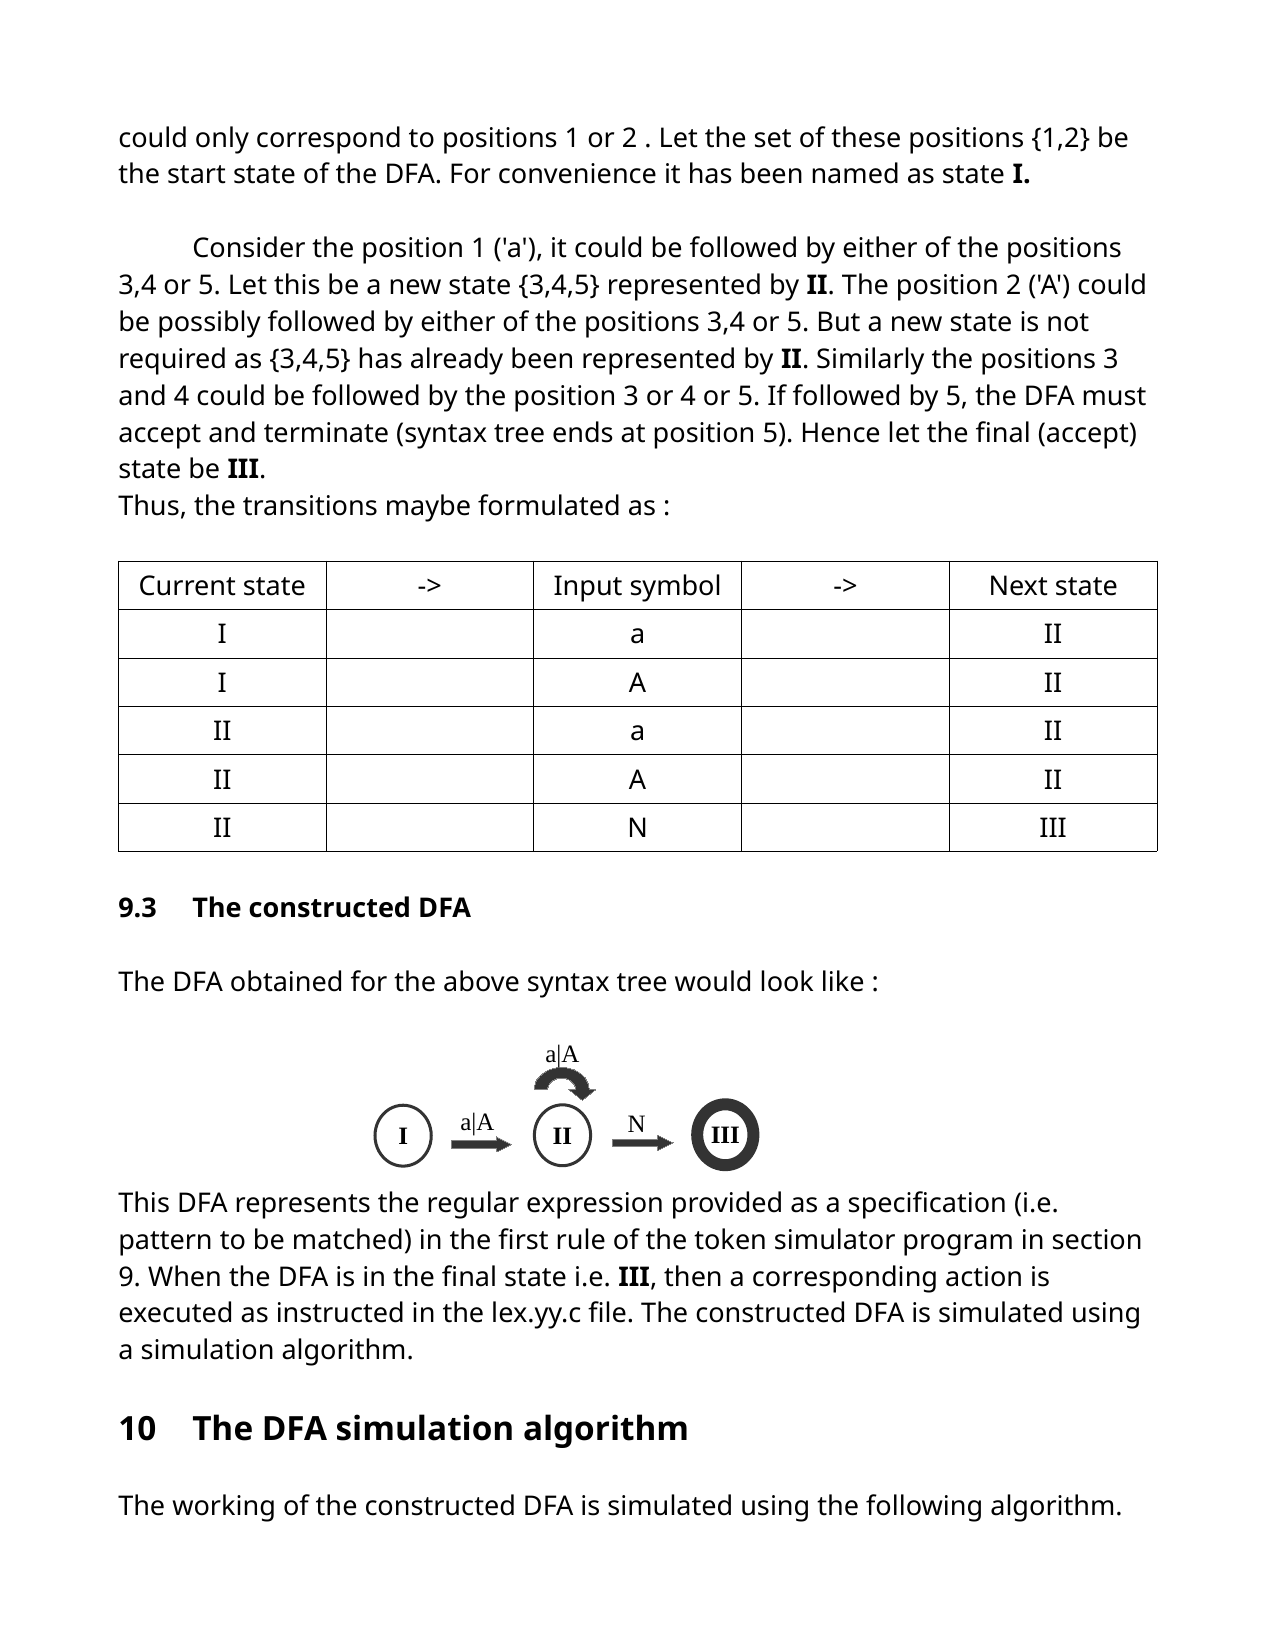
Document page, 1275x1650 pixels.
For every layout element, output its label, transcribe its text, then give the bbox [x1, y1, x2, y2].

table_cell II [950, 610, 1157, 657]
table_header Current state [119, 562, 326, 609]
table_cell III [950, 804, 1157, 851]
table_cell II [950, 707, 1157, 754]
table_cell a [534, 707, 741, 754]
text 10 The DFA simulation algorithm [118, 1404, 1157, 1450]
table_cell [742, 755, 949, 803]
text The DFA obtained for the above syntax tree would look like : [118, 962, 1157, 999]
table_cell A [534, 755, 741, 803]
table_cell [327, 610, 533, 657]
text The working of the constructed DFA is simulated using the following algorithm. [118, 1487, 1157, 1524]
text Thus, the transitions maybe formulated as : [118, 487, 1157, 524]
table_cell II [950, 659, 1157, 706]
text Consider the position 1 ('a'), it could be followed by either of the positions 3,4 or 5. Let this be a new state {3,4,5} represented by II. The position 2 ('A') could be possibly followed by either of the positions 3,4 or 5. But a new state is not required as {3,4,5} has already been represented by II. Similarly the positions 3 and 4 could be followed by the position 3 or 4 or 5. If followed by 5, the DFA must accept and terminate (syntax tree ends at position 5). Hence let the final (accept) state be III. [118, 229, 1157, 487]
table_cell I [119, 659, 326, 706]
text This DFA represents the regular expression provided as a specification (i.e. pattern to be matched) in the first rule of the token simulator program in section 9. When the DFA is in the final state i.e. III, then a corresponding action is executed as instructed in the lex.yy.c file. The constructed DFA is simulated using a simulation algorithm. [118, 1183, 1157, 1368]
table_cell A [534, 659, 741, 706]
text 9.3 The constructed DFA [118, 888, 1157, 925]
table_cell II [119, 707, 326, 754]
table_header Input symbol [534, 562, 741, 609]
table_cell [742, 610, 949, 657]
table_cell a [534, 610, 741, 657]
table_cell [742, 804, 949, 851]
table_header -> [742, 562, 949, 609]
table_cell [742, 707, 949, 754]
table_cell [327, 804, 533, 851]
table_cell II [119, 804, 326, 851]
table_header -> [327, 562, 533, 609]
table_cell II [119, 755, 326, 803]
text could only correspond to positions 1 or 2 . Let the set of these positions {1,2} be the start state of the DFA. For convenience it has been named as state I. [118, 118, 1157, 192]
table_header Next state [950, 562, 1157, 609]
table_cell I [119, 610, 326, 657]
table_cell [742, 659, 949, 706]
table_cell [327, 707, 533, 754]
table_cell II [950, 755, 1157, 803]
table_cell [327, 659, 533, 706]
table_cell [327, 755, 533, 803]
table_cell N [534, 804, 741, 851]
